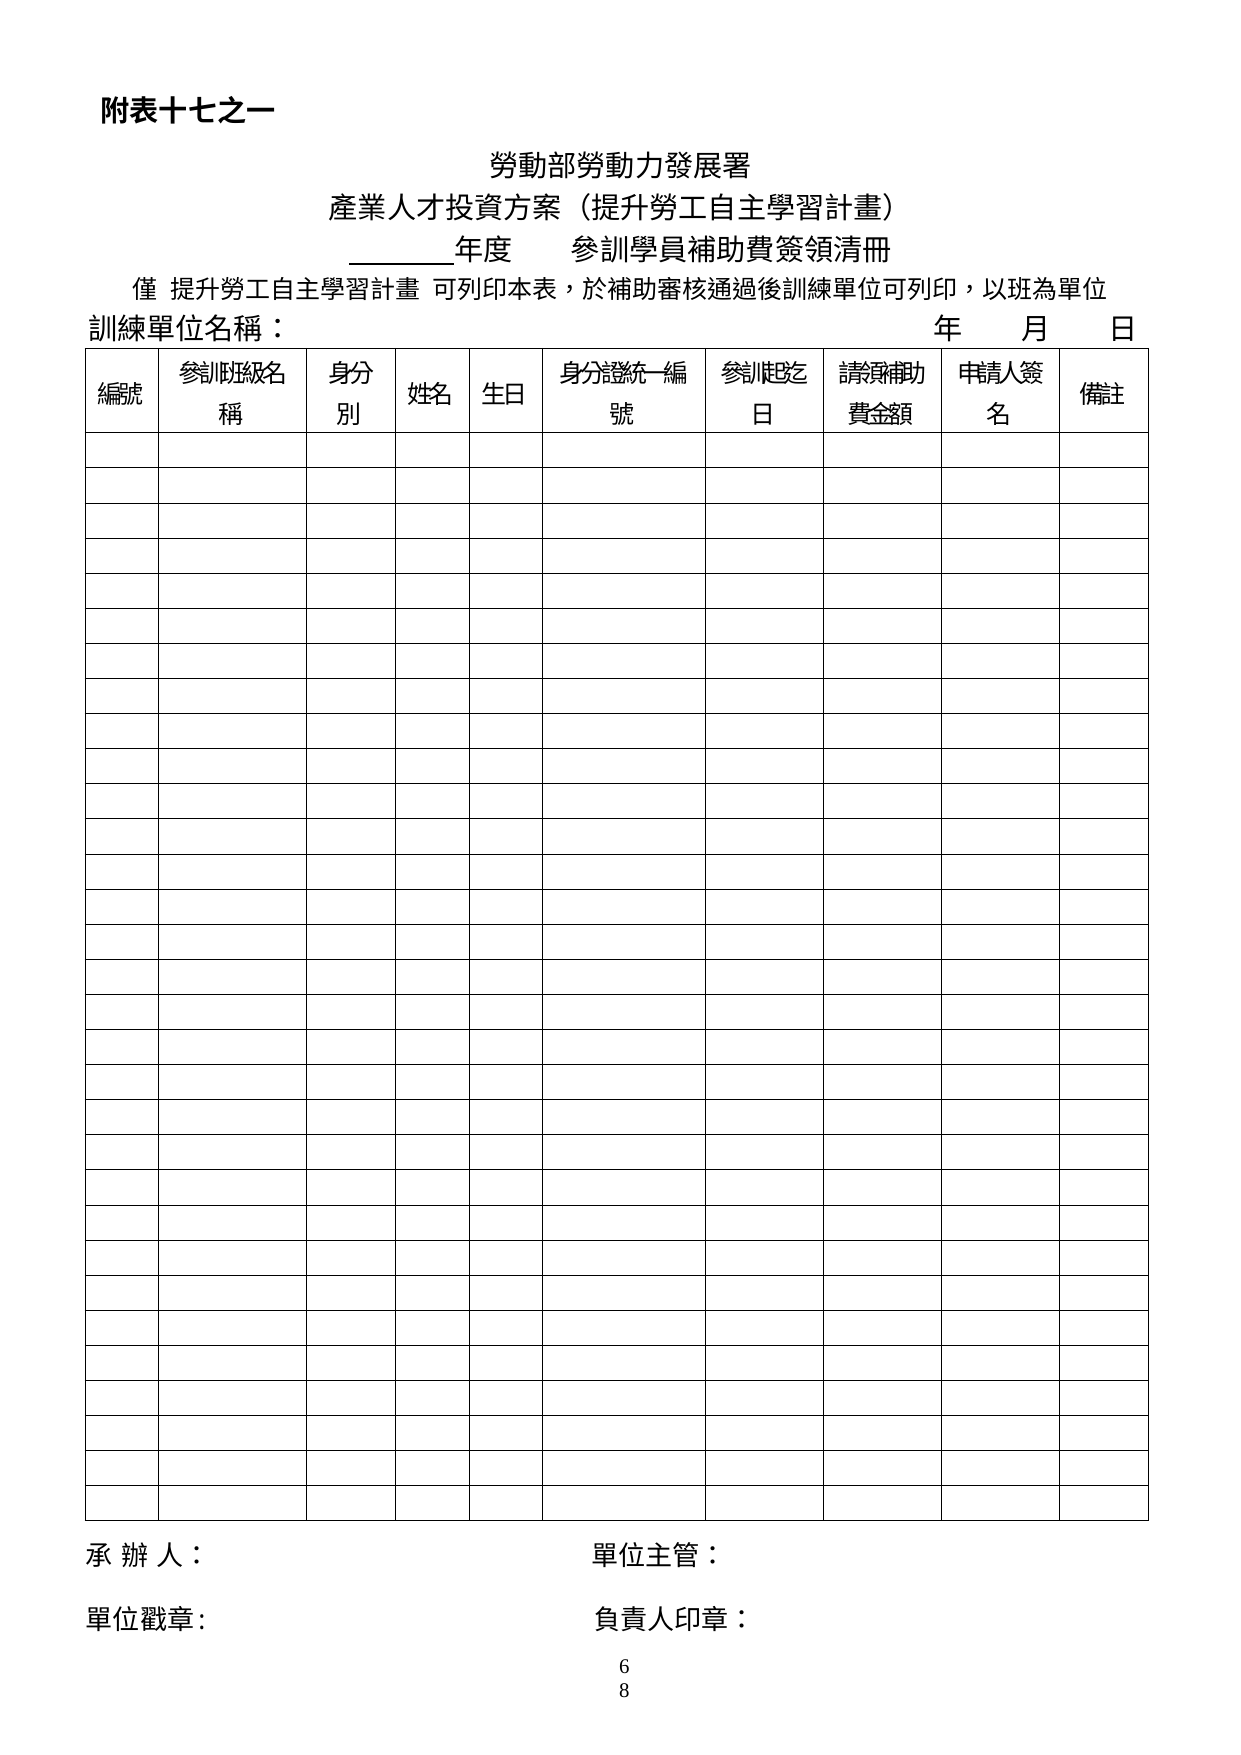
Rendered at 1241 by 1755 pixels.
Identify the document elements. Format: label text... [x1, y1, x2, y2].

table_cell [86, 1241, 158, 1275]
table_cell [86, 1100, 158, 1134]
table_cell [824, 504, 941, 537]
table_cell [307, 1416, 395, 1450]
table_cell [824, 1416, 941, 1450]
table_cell [824, 574, 941, 608]
text 僅 提升勞工自主學習計畫 可列印本表，於補助審核通過後訓練單位可列印，以班為單位 [100, 269, 1140, 306]
table_cell [307, 960, 395, 994]
table_cell [706, 539, 823, 573]
table_cell [396, 819, 469, 853]
table_cell [706, 890, 823, 924]
table_cell [543, 504, 705, 537]
table_cell [307, 1100, 395, 1134]
table_cell [942, 714, 1059, 748]
table_cell [706, 819, 823, 853]
table_cell [159, 679, 306, 713]
table_cell [543, 1241, 705, 1275]
table_cell [307, 925, 395, 959]
table_cell [86, 714, 158, 748]
table_cell [159, 644, 306, 678]
table_cell [159, 574, 306, 608]
table_cell [1060, 714, 1148, 748]
table_cell [307, 574, 395, 608]
table_cell [706, 1346, 823, 1380]
table_cell [824, 1206, 941, 1239]
table_cell [159, 468, 306, 502]
table_cell [86, 679, 158, 713]
table_header 編號 [86, 349, 158, 432]
table_header 備註 [1060, 349, 1148, 432]
table_cell [824, 1276, 941, 1310]
table_cell [1060, 890, 1148, 924]
table_cell [307, 609, 395, 643]
table_cell [942, 819, 1059, 853]
table_cell [543, 1416, 705, 1450]
table_cell [396, 1416, 469, 1450]
table_cell [396, 1206, 469, 1239]
table_cell [706, 679, 823, 713]
table_cell [470, 1451, 542, 1485]
table_cell [706, 1030, 823, 1064]
table_cell [1060, 855, 1148, 888]
table_cell [543, 1100, 705, 1134]
table_cell [470, 1135, 542, 1169]
table_cell [706, 1135, 823, 1169]
table_cell [307, 1346, 395, 1380]
table_cell [307, 1170, 395, 1204]
table_cell [543, 1346, 705, 1380]
table_header 生日 [470, 349, 542, 432]
table_cell [1060, 1451, 1148, 1485]
table_cell [159, 784, 306, 818]
table_cell [543, 609, 705, 643]
table_cell [1060, 539, 1148, 573]
table_cell [706, 784, 823, 818]
table_cell [307, 539, 395, 573]
table_cell [307, 784, 395, 818]
table_cell [824, 714, 941, 748]
table_cell [470, 714, 542, 748]
table_cell [86, 1451, 158, 1485]
table_cell [307, 1451, 395, 1485]
table_cell [159, 1311, 306, 1345]
table_cell [706, 609, 823, 643]
table_cell [470, 1276, 542, 1310]
table_cell [1060, 1170, 1148, 1204]
text 產業人才投資方案（提升勞工自主學習計畫） [100, 184, 1140, 227]
table_cell [942, 1311, 1059, 1345]
table_cell [543, 1206, 705, 1239]
table_cell [942, 1451, 1059, 1485]
table_cell [706, 714, 823, 748]
table_cell [824, 679, 941, 713]
table_cell [470, 995, 542, 1029]
table_cell [159, 504, 306, 537]
text 年度 參訓學員補助費簽領清冊 [100, 227, 1140, 269]
table_cell [470, 679, 542, 713]
table_header 請領補助費金額 [824, 349, 941, 432]
table_cell [824, 784, 941, 818]
table_cell [396, 749, 469, 783]
table_cell [307, 679, 395, 713]
table_cell [470, 890, 542, 924]
table_cell [396, 644, 469, 678]
table_cell [307, 1135, 395, 1169]
table_cell [86, 1311, 158, 1345]
table_cell [543, 819, 705, 853]
table_cell [86, 749, 158, 783]
table_cell [942, 749, 1059, 783]
table_cell [470, 1486, 542, 1520]
table_cell [942, 1346, 1059, 1380]
table_cell [470, 1346, 542, 1380]
table_cell [824, 1451, 941, 1485]
table_cell [307, 890, 395, 924]
table_cell [470, 819, 542, 853]
table_cell [543, 644, 705, 678]
table_cell [942, 609, 1059, 643]
table_cell [1060, 1206, 1148, 1239]
table_cell [824, 855, 941, 888]
table_cell [1060, 1276, 1148, 1310]
table_cell [307, 819, 395, 853]
table_cell [706, 644, 823, 678]
table_cell [1060, 609, 1148, 643]
table_cell [706, 504, 823, 537]
table_cell [824, 960, 941, 994]
text 單位戳章: 負責人印章： [86, 1598, 1140, 1638]
table_cell [470, 1241, 542, 1275]
table_cell [86, 504, 158, 537]
table_cell [942, 1276, 1059, 1310]
table_cell [396, 1241, 469, 1275]
table_cell [824, 433, 941, 467]
table_cell [942, 504, 1059, 537]
table_cell [706, 995, 823, 1029]
table_cell [824, 1241, 941, 1275]
table_cell [396, 1311, 469, 1345]
table_cell [470, 433, 542, 467]
table_cell [1060, 1346, 1148, 1380]
table_cell [706, 1206, 823, 1239]
table_cell [159, 609, 306, 643]
table_cell [86, 855, 158, 888]
table_cell [1060, 1416, 1148, 1450]
table_cell [942, 1381, 1059, 1415]
table_cell [470, 1030, 542, 1064]
table_cell [307, 995, 395, 1029]
table_cell [396, 574, 469, 608]
table_cell [396, 468, 469, 502]
table_cell [706, 574, 823, 608]
table_cell [706, 925, 823, 959]
table_cell [543, 1311, 705, 1345]
table_cell [942, 1170, 1059, 1204]
table_cell [543, 960, 705, 994]
table_cell [307, 433, 395, 467]
table_cell [543, 995, 705, 1029]
table_cell [1060, 819, 1148, 853]
table_cell [159, 1065, 306, 1099]
table_header 姓名 [396, 349, 469, 432]
table_cell [470, 1100, 542, 1134]
table_cell [470, 925, 542, 959]
table_cell [470, 644, 542, 678]
table_cell [706, 1486, 823, 1520]
table_cell [1060, 574, 1148, 608]
table_cell [307, 504, 395, 537]
table_cell [942, 433, 1059, 467]
table_cell [1060, 644, 1148, 678]
table_cell [543, 855, 705, 888]
table_cell [470, 609, 542, 643]
table_cell [543, 1065, 705, 1099]
table_cell [159, 1170, 306, 1204]
table_cell [159, 1241, 306, 1275]
table_cell [159, 1451, 306, 1485]
table_cell [86, 433, 158, 467]
table_cell [307, 468, 395, 502]
table_cell [543, 890, 705, 924]
table_cell [470, 539, 542, 573]
table_cell [706, 1170, 823, 1204]
table_cell [543, 433, 705, 467]
table_cell [307, 1241, 395, 1275]
table_cell [470, 960, 542, 994]
table_cell [396, 1276, 469, 1310]
table_cell [396, 609, 469, 643]
table_cell [543, 1381, 705, 1415]
table_cell [942, 784, 1059, 818]
table_cell [86, 1486, 158, 1520]
table_cell [470, 855, 542, 888]
table_cell [86, 1381, 158, 1415]
table_cell [942, 644, 1059, 678]
table_cell [824, 1486, 941, 1520]
table_cell [706, 960, 823, 994]
table_cell [942, 1241, 1059, 1275]
table_cell [824, 749, 941, 783]
table_cell [543, 784, 705, 818]
table_cell [86, 644, 158, 678]
table_cell [86, 539, 158, 573]
table_cell [86, 1170, 158, 1204]
table_cell [86, 1135, 158, 1169]
table_cell [1060, 1135, 1148, 1169]
table_cell [543, 574, 705, 608]
table_cell [824, 539, 941, 573]
table_cell [706, 749, 823, 783]
table_cell [396, 784, 469, 818]
table_cell [159, 855, 306, 888]
table_cell [159, 1486, 306, 1520]
table_cell [543, 468, 705, 502]
table_cell [159, 1346, 306, 1380]
table_cell [86, 925, 158, 959]
table_cell [307, 1276, 395, 1310]
text 承辦人： 單位主管： [86, 1534, 1007, 1573]
table_cell [1060, 433, 1148, 467]
table_cell [470, 1206, 542, 1239]
table_cell [159, 714, 306, 748]
table_cell [159, 890, 306, 924]
table_cell [1060, 1381, 1148, 1415]
table_cell [470, 1416, 542, 1450]
table_cell [942, 1100, 1059, 1134]
table_cell [1060, 749, 1148, 783]
table_cell [396, 1486, 469, 1520]
table_cell [543, 539, 705, 573]
table_cell [824, 995, 941, 1029]
table_cell [86, 960, 158, 994]
table_cell [824, 1030, 941, 1064]
table_cell [543, 1030, 705, 1064]
table_cell [942, 679, 1059, 713]
table_cell [159, 1206, 306, 1239]
text 附表十七之一 [100, 87, 1140, 130]
table_cell [942, 1206, 1059, 1239]
table_cell [470, 468, 542, 502]
table_cell [396, 925, 469, 959]
table_cell [824, 1100, 941, 1134]
table_cell [159, 1100, 306, 1134]
table_cell [706, 1381, 823, 1415]
table_cell [543, 1135, 705, 1169]
table_cell [396, 960, 469, 994]
table_cell [543, 1276, 705, 1310]
table_cell [307, 1486, 395, 1520]
table_cell [396, 995, 469, 1029]
table_cell [159, 1381, 306, 1415]
table_cell [159, 433, 306, 467]
table_cell [307, 1381, 395, 1415]
table_cell [470, 1065, 542, 1099]
table_cell [307, 714, 395, 748]
table_cell [1060, 1100, 1148, 1134]
table_cell [159, 995, 306, 1029]
table_cell [470, 1170, 542, 1204]
table_cell [706, 1241, 823, 1275]
table_cell [942, 855, 1059, 888]
table_cell [307, 1311, 395, 1345]
table_cell [307, 644, 395, 678]
table_cell [86, 1065, 158, 1099]
table_cell [396, 1346, 469, 1380]
table_cell [86, 890, 158, 924]
table_cell [543, 749, 705, 783]
table_cell [86, 1276, 158, 1310]
table_cell [942, 468, 1059, 502]
table_cell [86, 1030, 158, 1064]
table_cell [396, 1135, 469, 1169]
table_cell [159, 925, 306, 959]
table_cell [307, 1065, 395, 1099]
table_cell [470, 784, 542, 818]
table_cell [470, 1311, 542, 1345]
table_cell [942, 1030, 1059, 1064]
text 訓練單位名稱： 年 月 日 [86, 306, 1140, 348]
table_cell [543, 1451, 705, 1485]
table_cell [396, 714, 469, 748]
table_cell [706, 468, 823, 502]
table_cell [824, 468, 941, 502]
table_cell [159, 819, 306, 853]
table_cell [824, 890, 941, 924]
table_cell [396, 504, 469, 537]
table_cell [543, 1170, 705, 1204]
table_cell [86, 468, 158, 502]
table_cell [307, 1030, 395, 1064]
table_cell [396, 1381, 469, 1415]
table_header 申請人簽名 [942, 349, 1059, 432]
table_cell [543, 1486, 705, 1520]
table_cell [86, 819, 158, 853]
table_cell [396, 433, 469, 467]
table_cell [706, 855, 823, 888]
table_cell [824, 1346, 941, 1380]
table_cell [942, 1135, 1059, 1169]
table_cell [706, 1451, 823, 1485]
table_cell [1060, 468, 1148, 502]
table_cell [942, 995, 1059, 1029]
table_cell [824, 925, 941, 959]
table_cell [543, 925, 705, 959]
table_cell [159, 1135, 306, 1169]
table_cell [824, 819, 941, 853]
table_cell [1060, 1241, 1148, 1275]
table_cell [307, 1206, 395, 1239]
text 勞動部勞動力發展署 [100, 142, 1140, 184]
table_cell [86, 1346, 158, 1380]
table_cell [1060, 925, 1148, 959]
table_cell [1060, 679, 1148, 713]
table_cell [706, 1416, 823, 1450]
table_cell [1060, 1311, 1148, 1345]
table_cell [1060, 1065, 1148, 1099]
table_cell [1060, 1486, 1148, 1520]
table_cell [824, 1311, 941, 1345]
table_cell [543, 679, 705, 713]
table_cell [159, 1416, 306, 1450]
table_cell [159, 539, 306, 573]
table_cell [86, 995, 158, 1029]
table_cell [396, 1030, 469, 1064]
table_cell [942, 1065, 1059, 1099]
table_header 參訓班級名稱 [159, 349, 306, 432]
table_cell [396, 1451, 469, 1485]
table_cell [396, 679, 469, 713]
table_cell [396, 1170, 469, 1204]
table_cell [1060, 504, 1148, 537]
table_cell [942, 890, 1059, 924]
table_cell [86, 784, 158, 818]
table_cell [824, 1065, 941, 1099]
table_header 身分證統一編號 [543, 349, 705, 432]
table_cell [159, 749, 306, 783]
table_cell [470, 1381, 542, 1415]
table_cell [942, 960, 1059, 994]
table_cell [307, 749, 395, 783]
table_cell [159, 1030, 306, 1064]
table_cell [396, 855, 469, 888]
table_cell [942, 539, 1059, 573]
table_cell [824, 1170, 941, 1204]
table_cell [706, 1065, 823, 1099]
table_cell [307, 855, 395, 888]
table_header 身分別 [307, 349, 395, 432]
table_cell [824, 644, 941, 678]
table_cell [470, 749, 542, 783]
table_cell [706, 1100, 823, 1134]
table_cell [159, 960, 306, 994]
table_cell [86, 1416, 158, 1450]
table_cell [86, 1206, 158, 1239]
table_cell [470, 504, 542, 537]
table_cell [1060, 960, 1148, 994]
table_cell [942, 1486, 1059, 1520]
table_cell [396, 1100, 469, 1134]
table_cell [942, 1416, 1059, 1450]
table_cell [706, 1311, 823, 1345]
table_cell [1060, 995, 1148, 1029]
table_cell [159, 1276, 306, 1310]
table_cell [706, 1276, 823, 1310]
table_cell [706, 433, 823, 467]
table_cell [86, 609, 158, 643]
table_cell [824, 1381, 941, 1415]
table_cell [942, 925, 1059, 959]
table_cell [396, 1065, 469, 1099]
table_cell [396, 539, 469, 573]
table_cell [824, 1135, 941, 1169]
table_cell [396, 890, 469, 924]
table_header 參訓起迄日 [706, 349, 823, 432]
table_cell [942, 574, 1059, 608]
table_cell [1060, 784, 1148, 818]
table_cell [543, 714, 705, 748]
table_cell [86, 574, 158, 608]
table_cell [1060, 1030, 1148, 1064]
table_cell [824, 609, 941, 643]
table_cell [470, 574, 542, 608]
